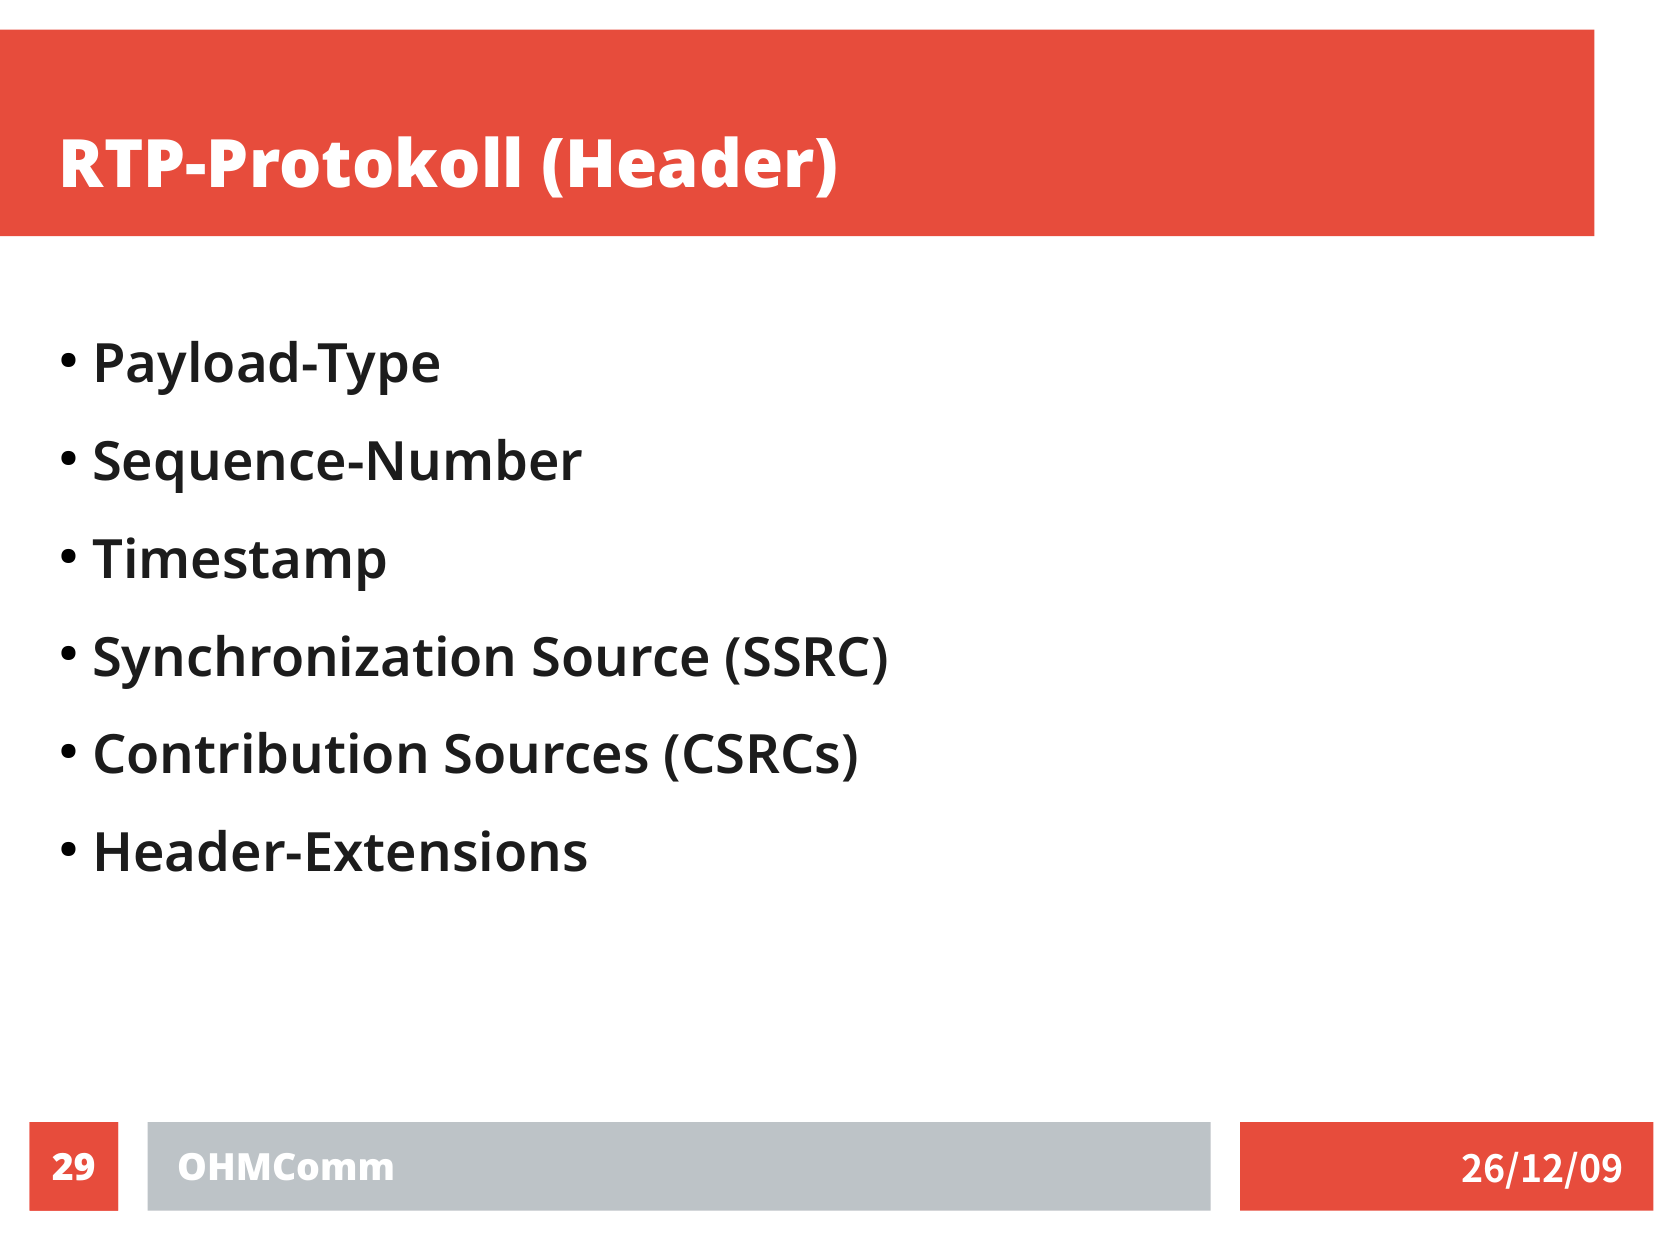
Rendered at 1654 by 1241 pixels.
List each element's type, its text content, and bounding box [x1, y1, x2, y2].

title RTP-Protokoll (Header) [59, 59, 1595, 207]
list Payload-Type Sequence-Number Timestamp Synchronization Source (SSRC) Contribution Sources (CSRCs) Header-Extensions [59, 324, 1565, 1093]
